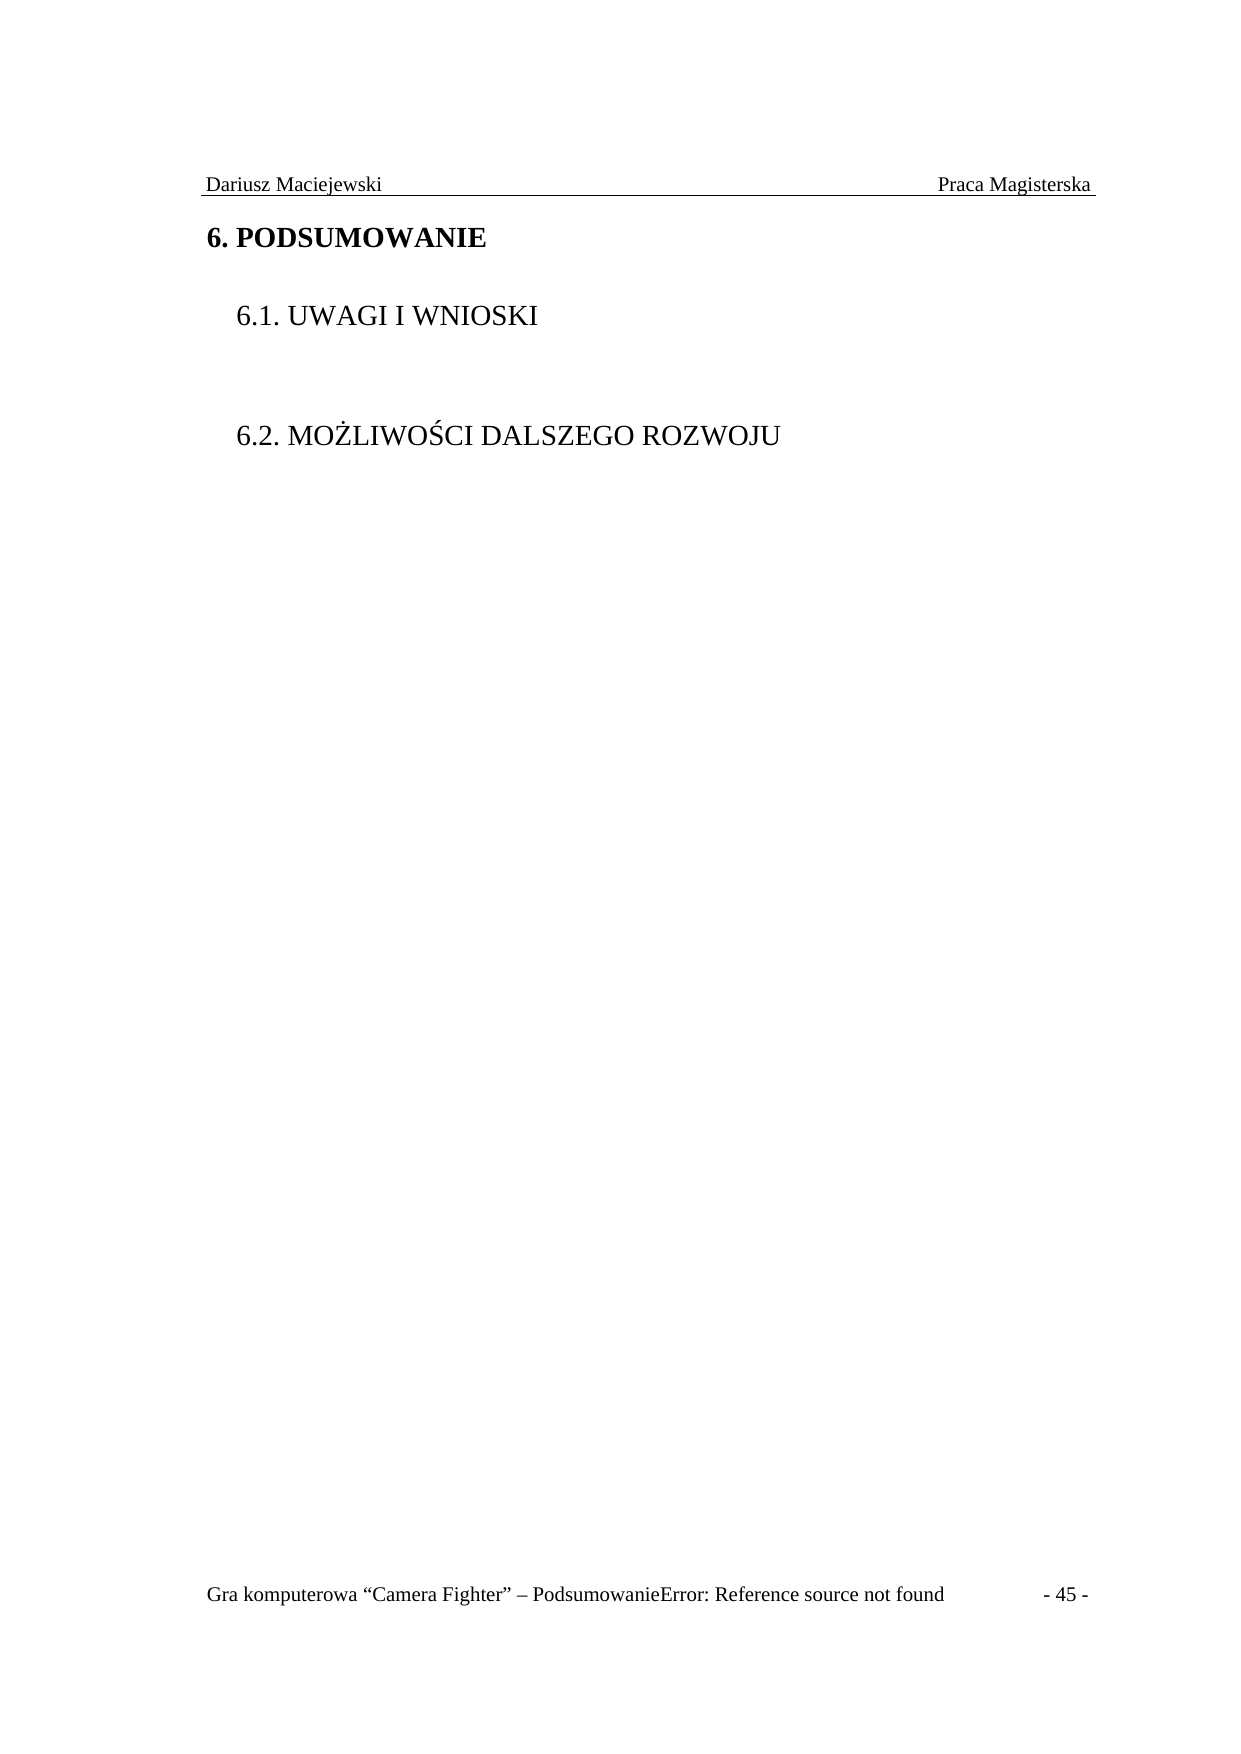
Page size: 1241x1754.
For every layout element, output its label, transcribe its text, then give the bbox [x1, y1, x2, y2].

subtitle Podsumowanie [207, 221, 1092, 254]
subtitle Możliwości dalszego rozwoju [207, 419, 1092, 451]
subtitle Uwagi i wnioski [207, 299, 1092, 332]
